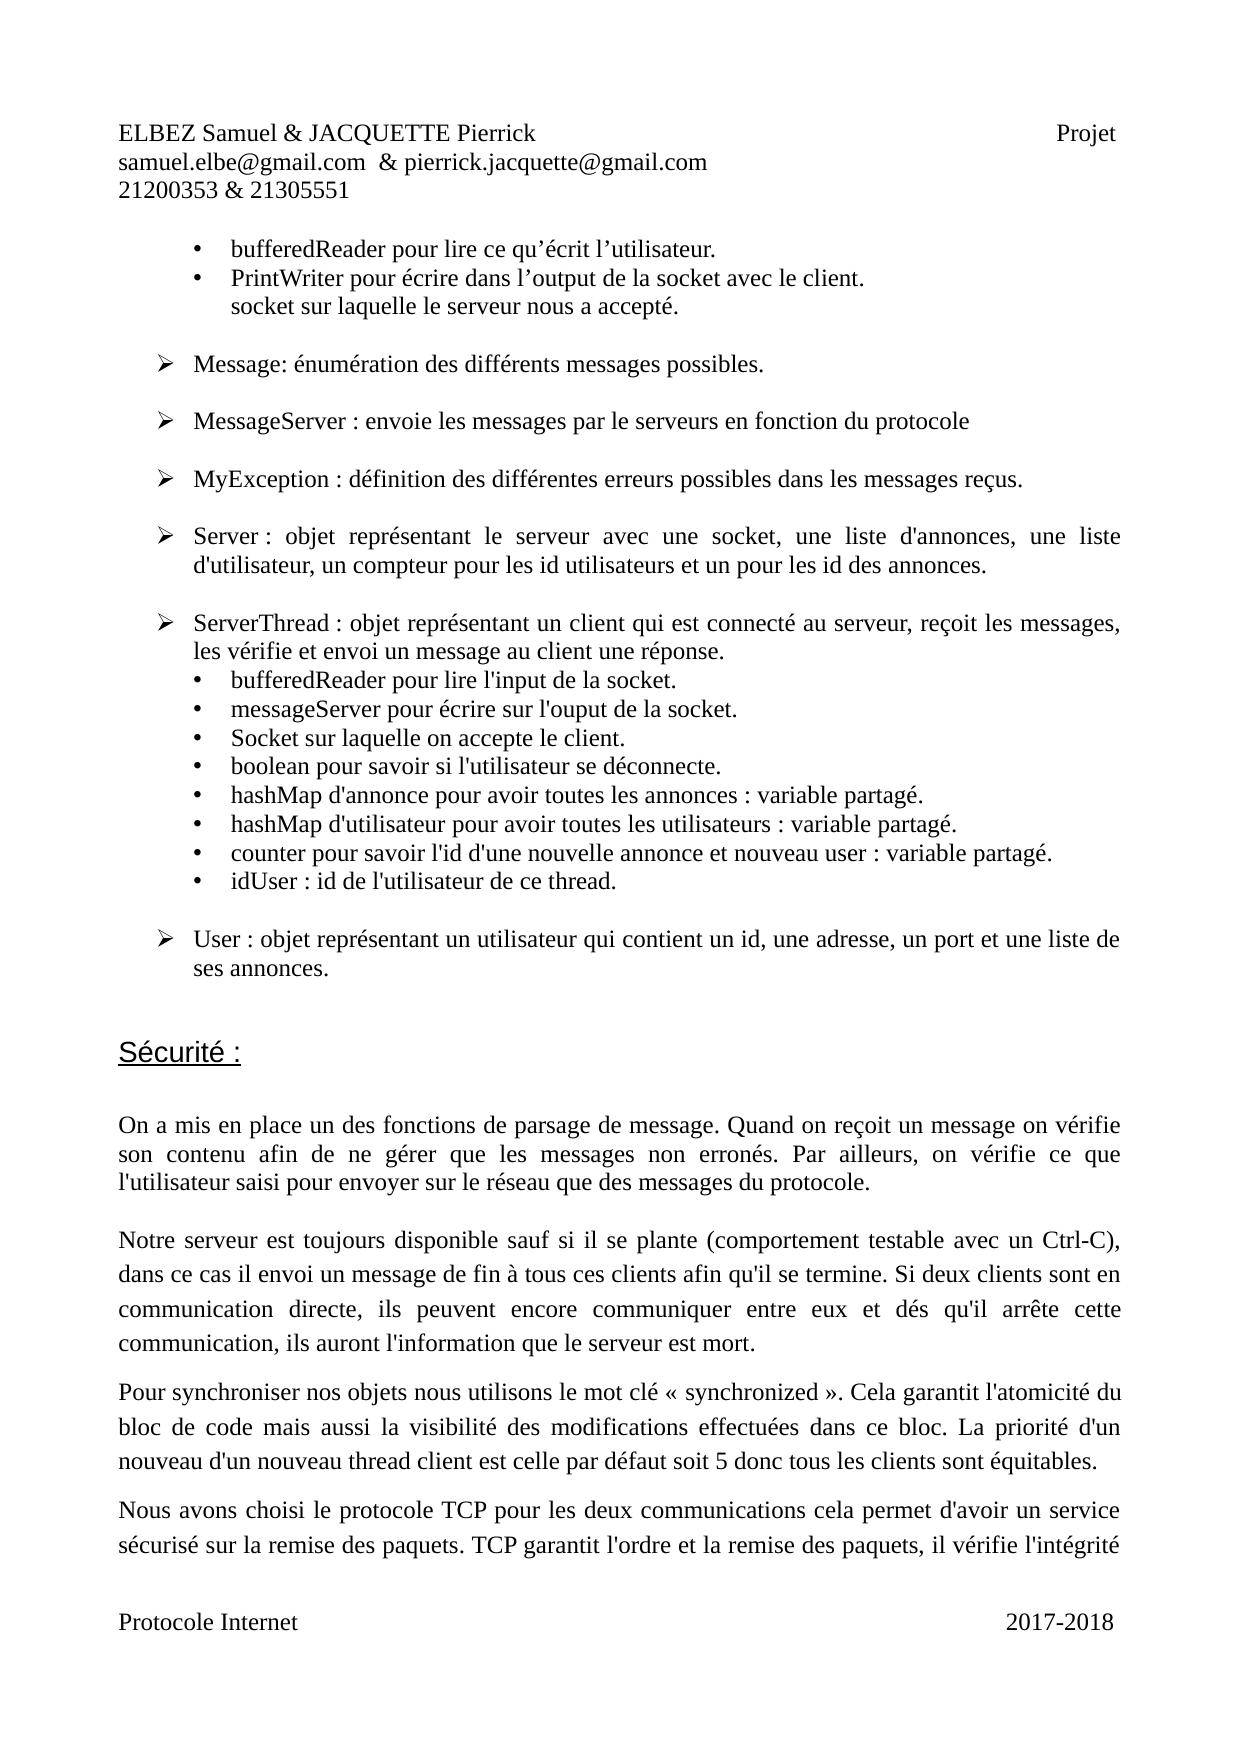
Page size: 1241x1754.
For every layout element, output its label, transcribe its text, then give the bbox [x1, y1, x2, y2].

list boolean pour savoir si l'utilisateur se déconnecte. [193, 751, 1122, 780]
text On a mis en place un des fonctions de parsage de message. Quand on reçoit un message on vérifie son contenu afin de ne gérer que les messages non erronés. Par ailleurs, on vérifie ce que l'utilisateur saisi pour envoyer sur le réseau que des messages du protocole. [118, 1110, 1122, 1196]
list PrintWriter pour écrire dans l’output de la socket avec le client. [193, 263, 1122, 291]
text Pour synchroniser nos objets nous utilisons le mot clé « synchronized ». Cela garantit l'atomicité du bloc de code mais aussi la visibilité des modifications effectuées dans ce bloc. La priorité d'un nouveau d'un nouveau thread client est celle par défaut soit 5 donc tous les clients sont équitables. [118, 1377, 1122, 1475]
list messageServer pour écrire sur l'ouput de la socket. [193, 694, 1122, 723]
list hashMap d'annonce pour avoir toutes les annonces : variable partagé. [193, 780, 1122, 809]
list socket sur laquelle le serveur nous a accepté. [193, 291, 1122, 320]
list MyException : définition des différentes erreurs possibles dans les messages reçus. [156, 464, 1122, 493]
list MessageServer : envoie les messages par le serveurs en fonction du protocole [156, 406, 1122, 435]
text Nous avons choisi le protocole TCP pour les deux communications cela permet d'avoir un service sécurisé sur la remise des paquets. TCP garantit l'ordre et la remise des paquets, il vérifie l'intégrité [118, 1495, 1122, 1559]
list ServerThread : objet représentant un client qui est connecté au serveur, reçoit les messages, les vérifie et envoi un message au client une réponse. [156, 608, 1122, 665]
list counter pour savoir l'id d'une nouvelle annonce et nouveau user : variable partagé. [193, 838, 1122, 866]
list idUser : id de l'utilisateur de ce thread. [193, 866, 1122, 895]
list bufferedReader pour lire l'input de la socket. [193, 665, 1122, 694]
text Notre serveur est toujours disponible sauf si il se plante (comportement testable avec un Ctrl-C), dans ce cas il envoi un message de fin à tous ces clients afin qu'il se termine. Si deux clients sont en communication directe, ils peuvent encore communiquer entre eux et dés qu'il arrête cette communication, ils auront l'information que le serveur est mort. [118, 1225, 1122, 1357]
subtitle Sécurité : [118, 1035, 1122, 1069]
list Message: énumération des différents messages possibles. [156, 349, 1122, 378]
list Server : objet représentant le serveur avec une socket, une liste d'annonces, une liste d'utilisateur, un compteur pour les id utilisateurs et un pour les id des annonces. [156, 521, 1122, 579]
list bufferedReader pour lire ce qu’écrit l’utilisateur. [193, 234, 1122, 263]
list Socket sur laquelle on accepte le client. [193, 723, 1122, 751]
list User : objet représentant un utilisateur qui contient un id, une adresse, un port et une liste de ses annonces. [156, 924, 1122, 981]
list hashMap d'utilisateur pour avoir toutes les utilisateurs : variable partagé. [193, 809, 1122, 838]
